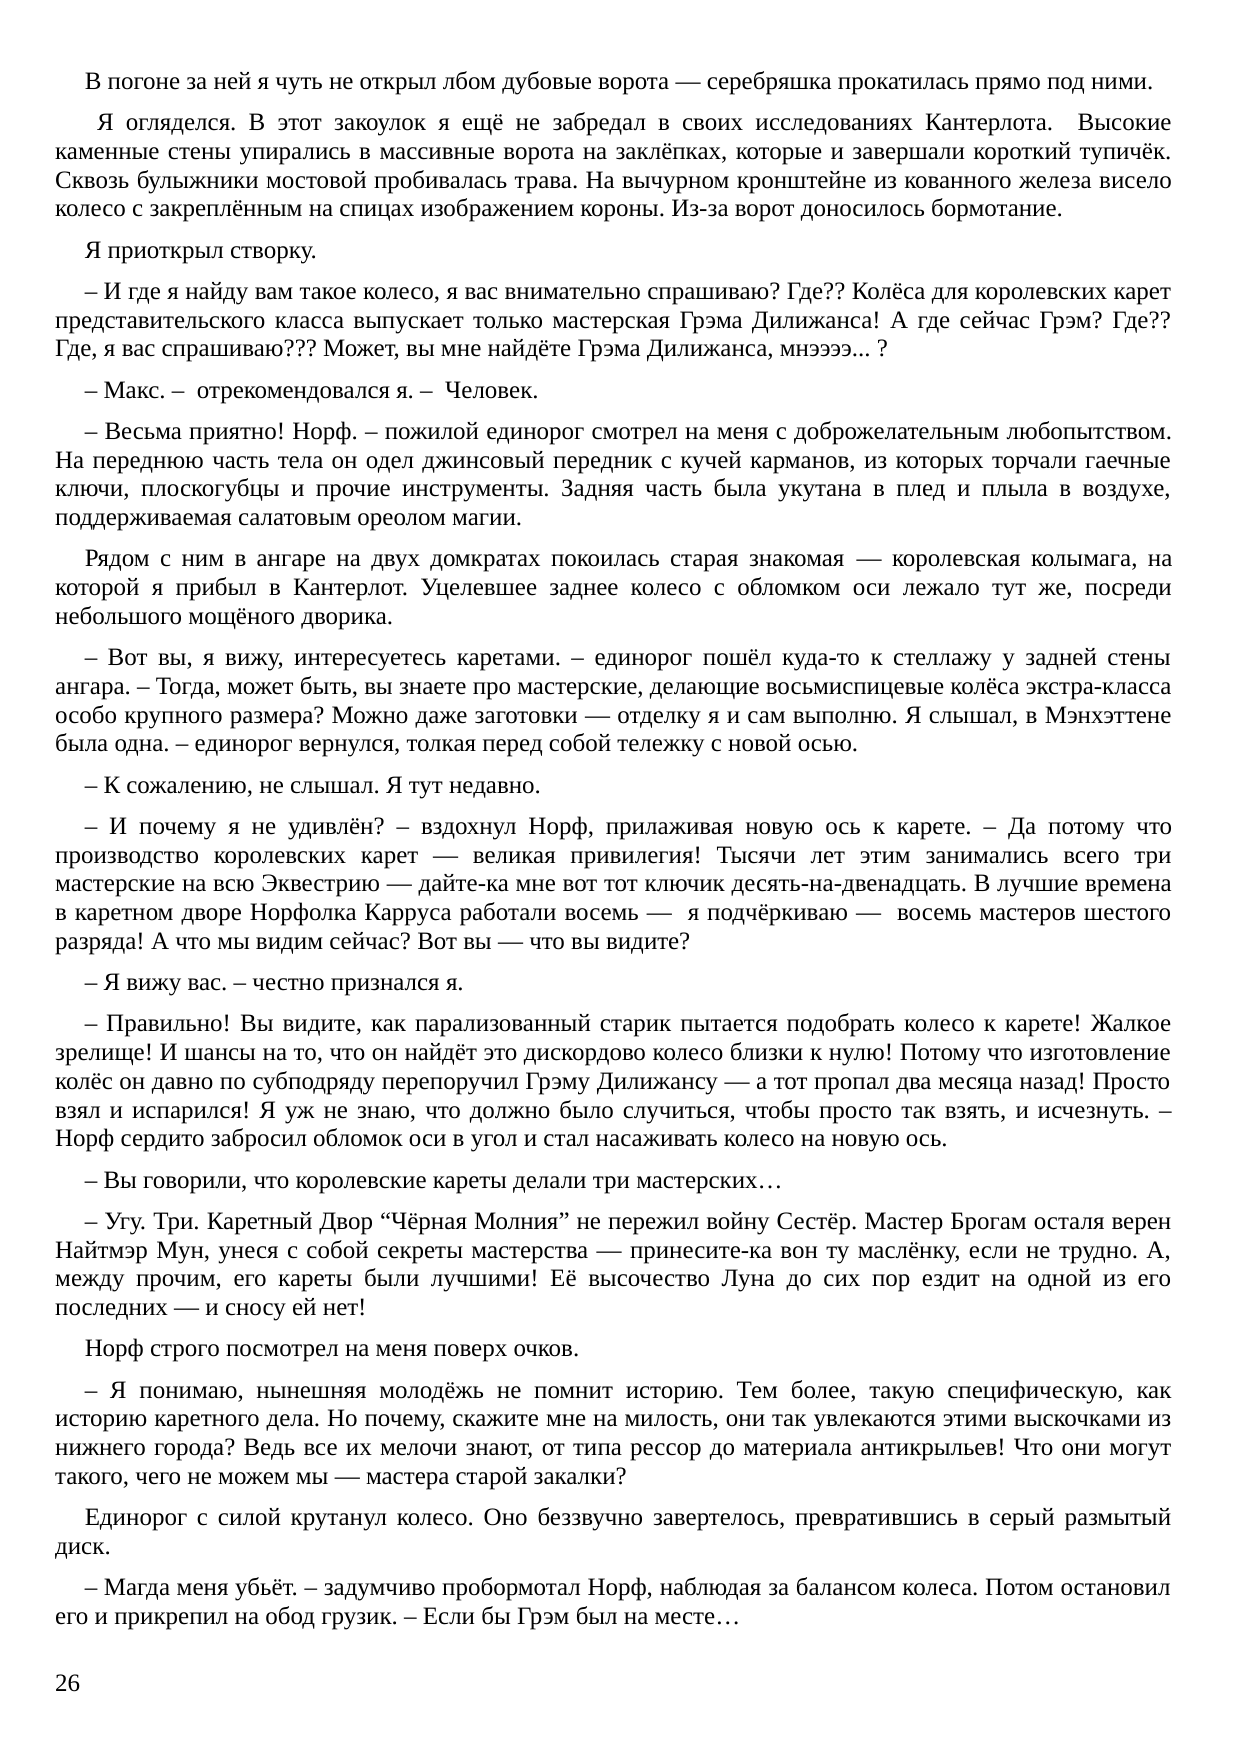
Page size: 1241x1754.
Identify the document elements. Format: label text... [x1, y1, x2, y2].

text – И почему я не удивлён? – вздохнул Норф, прилаживая новую ось к карете. – Да потому что производство королевских карет — великая привилегия! Тысячи лет этим занимались всего три мастерские на всю Эквестрию — дайте-ка мне вот тот ключик десять-на-двенадцать. В лучшие времена в каретном дворе Норфолка Карруса работали восемь — я подчёркиваю — восемь мастеров шестого разряда! А что мы видим сейчас? Вот вы — что вы видите? [55, 811, 1173, 955]
text Единорог с силой крутанул колесо. Оно беззвучно завертелось, превратившись в серый размытый диск. [55, 1502, 1173, 1560]
text В погоне за ней я чуть не открыл лбом дубовые ворота — серебряшка прокатилась прямо под ними. [55, 66, 1173, 95]
text Рядом с ним в ангаре на двух домкратах покоилась старая знакомая — королевская колымага, на которой я прибыл в Кантерлот. Уцелевшее заднее колесо с обломком оси лежало тут же, посреди небольшого мощёного дворика. [55, 543, 1173, 630]
text – И где я найду вам такое колесо, я вас внимательно спрашиваю? Где?? Колёса для королевских карет представительского класса выпускает только мастерская Грэма Дилижанса! А где сейчас Грэм? Где?? Где, я вас спрашиваю??? Может, вы мне найдёте Грэма Дилижанса, мнээээ... ? [55, 276, 1173, 362]
text – Правильно! Вы видите, как парализованный старик пытается подобрать колесо к карете! Жалкое зрелище! И шансы на то, что он найдёт это дискордово колесо близки к нулю! Потому что изготовление колёс он давно по субподряду перепоручил Грэму Дилижансу — а тот пропал два месяца назад! Просто взял и испарился! Я уж не знаю, что должно было случиться, чтобы просто так взять, и исчезнуть. – Норф сердито забросил обломок оси в угол и стал насаживать колесо на новую ось. [55, 1008, 1173, 1152]
text Норф строго посмотрел на меня поверх очков. [55, 1333, 1173, 1362]
text – Весьма приятно! Норф. – пожилой единорог смотрел на меня с доброжелательным любопытством. На переднюю часть тела он одел джинсовый передник с кучей карманов, из которых торчали гаечные ключи, плоскогубцы и прочие инструменты. Задняя часть была укутана в плед и плыла в воздухе, поддерживаемая салатовым ореолом магии. [55, 416, 1173, 531]
text – Вот вы, я вижу, интересуетесь каретами. – единорог пошёл куда-то к стеллажу у задней стены ангара. – Тогда, может быть, вы знаете про мастерские, делающие восьмиспицевые колёса экстра-класса особо крупного размера? Можно даже заготовки — отделку я и сам выполню. Я слышал, в Мэнхэттене была одна. – единорог вернулся, толкая перед собой тележку с новой осью. [55, 642, 1173, 757]
text – Я понимаю, нынешняя молодёжь не помнит историю. Тем более, такую специфическую, как историю каретного дела. Но почему, скажите мне на милость, они так увлекаются этими выскочками из нижнего города? Ведь все их мелочи знают, от типа рессор до материала антикрыльев! Что они могут такого, чего не можем мы — мастера старой закалки? [55, 1375, 1173, 1490]
text – Я вижу вас. – честно признался я. [55, 967, 1173, 996]
text – Вы говорили, что королевские кареты делали три мастерских… [55, 1165, 1173, 1193]
text Я огляделся. В этот закоулок я ещё не забредал в своих исследованиях Кантерлота. Высокие каменные стены упирались в массивные ворота на заклёпках, которые и завершали короткий тупичёк. Сквозь булыжники мостовой пробивалась трава. На вычурном кронштейне из кованного железа висело колесо с закреплённым на спицах изображением короны. Из-за ворот доносилось бормотание. [55, 107, 1173, 222]
text Я приоткрыл створку. [55, 235, 1173, 263]
text – К сожалению, не слышал. Я тут недавно. [55, 770, 1173, 798]
text – Макс. – отрекомендовался я. – Человек. [55, 375, 1173, 403]
text – Угу. Три. Каретный Двор “Чёрная Молния” не пережил войну Сестёр. Мастер Брогам осталя верен Найтмэр Мун, унеся с собой секреты мастерства — принесите-ка вон ту маслёнку, если не трудно. А, между прочим, его кареты были лучшими! Её высочество Луна до сих пор ездит на одной из его последних — и сносу ей нет! [55, 1206, 1173, 1321]
text – Магда меня убьёт. – задумчиво пробормотал Норф, наблюдая за балансом колеса. Потом остановил его и прикрепил на обод грузик. – Если бы Грэм был на месте… [55, 1572, 1173, 1630]
